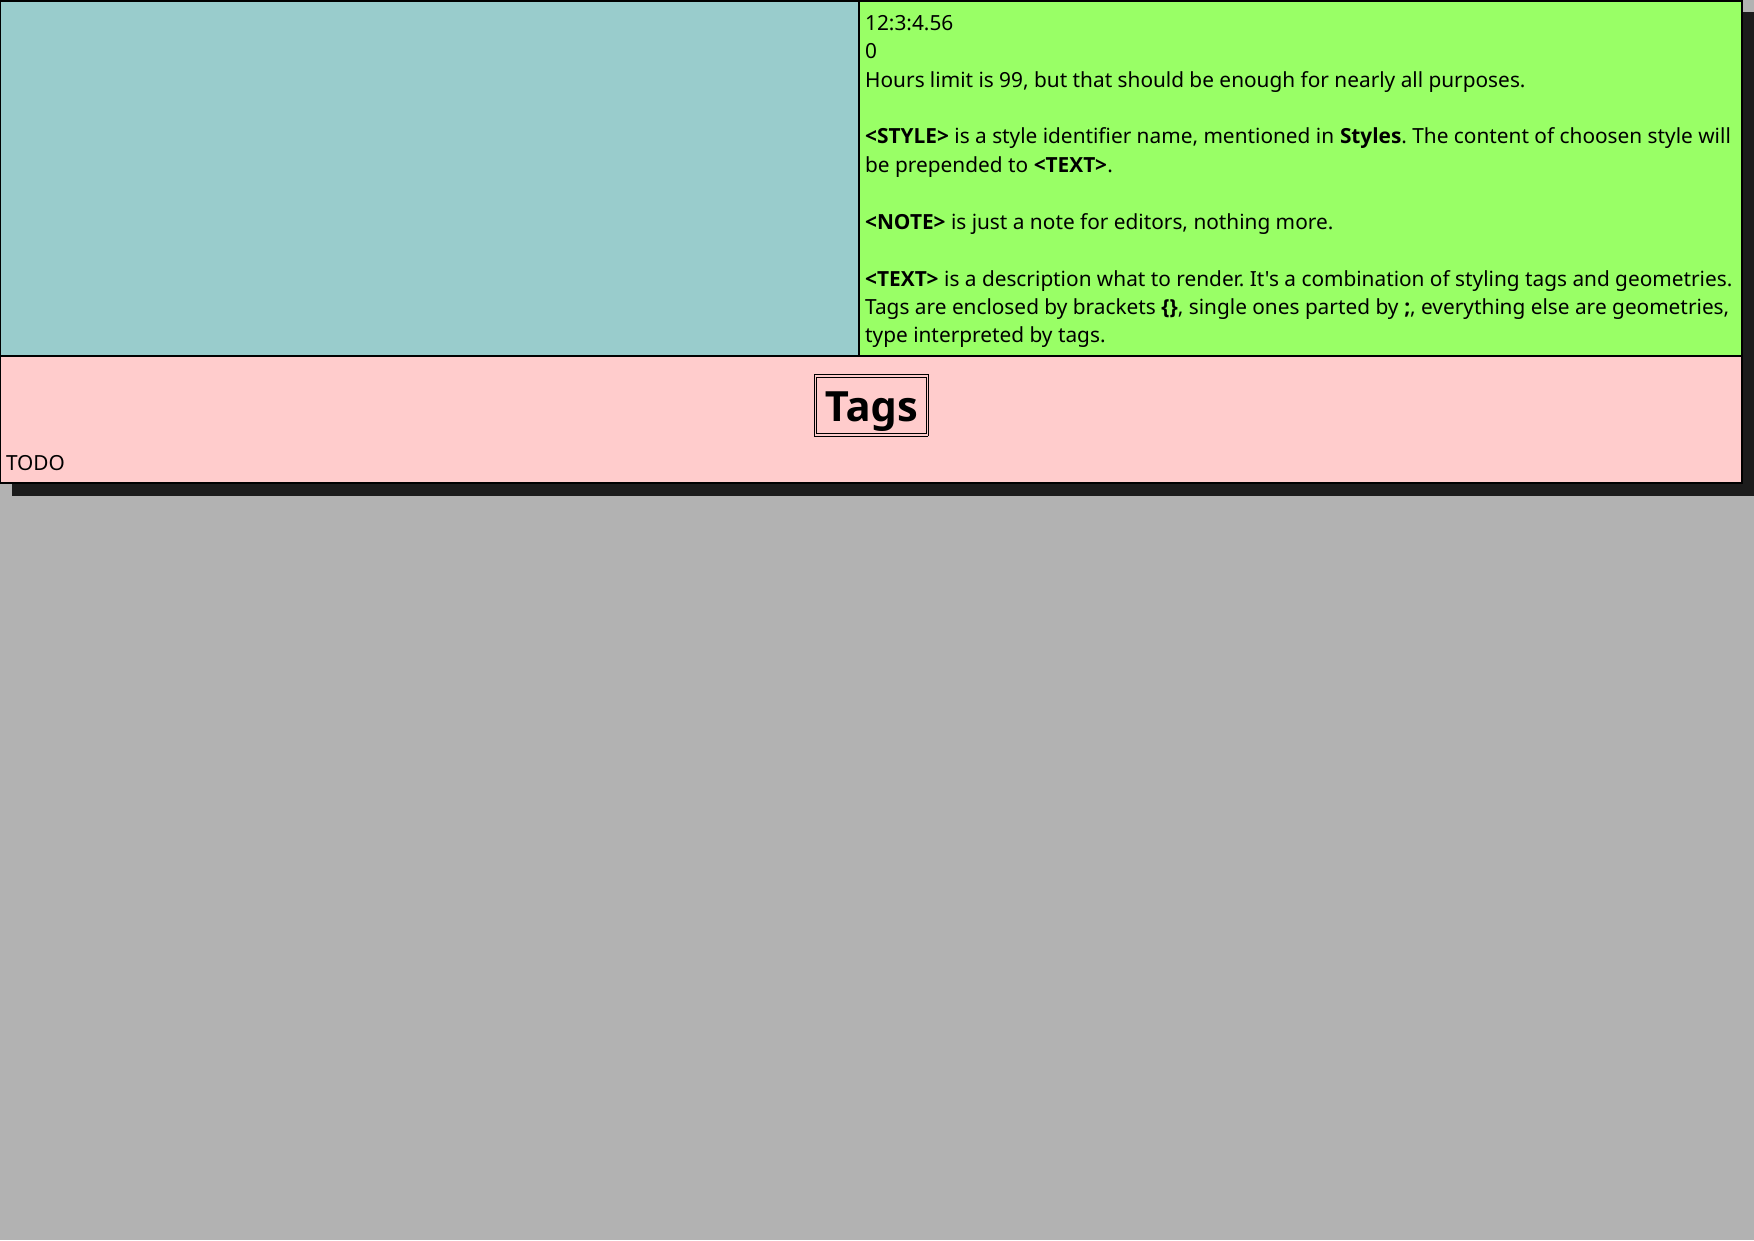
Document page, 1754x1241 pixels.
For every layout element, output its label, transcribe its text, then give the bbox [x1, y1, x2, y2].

table_cell 12:3:4.56 0 Hours limit is 99, but that should be enough for nearly all purposes. <STYLE> is a style identifier name, mentioned in Styles. The content of choosen style will be prepended to <TEXT>. <NOTE> is just a note for editors, nothing more. <TEXT> is a description what to render. It's a combination of styling tags and geometries. Tags are enclosed by brackets {}, single ones parted by ;, everything else are geometries, type interpreted by tags. [860, 2, 1741, 355]
table_cell TODO [1, 357, 1741, 482]
table_cell [1, 2, 858, 355]
